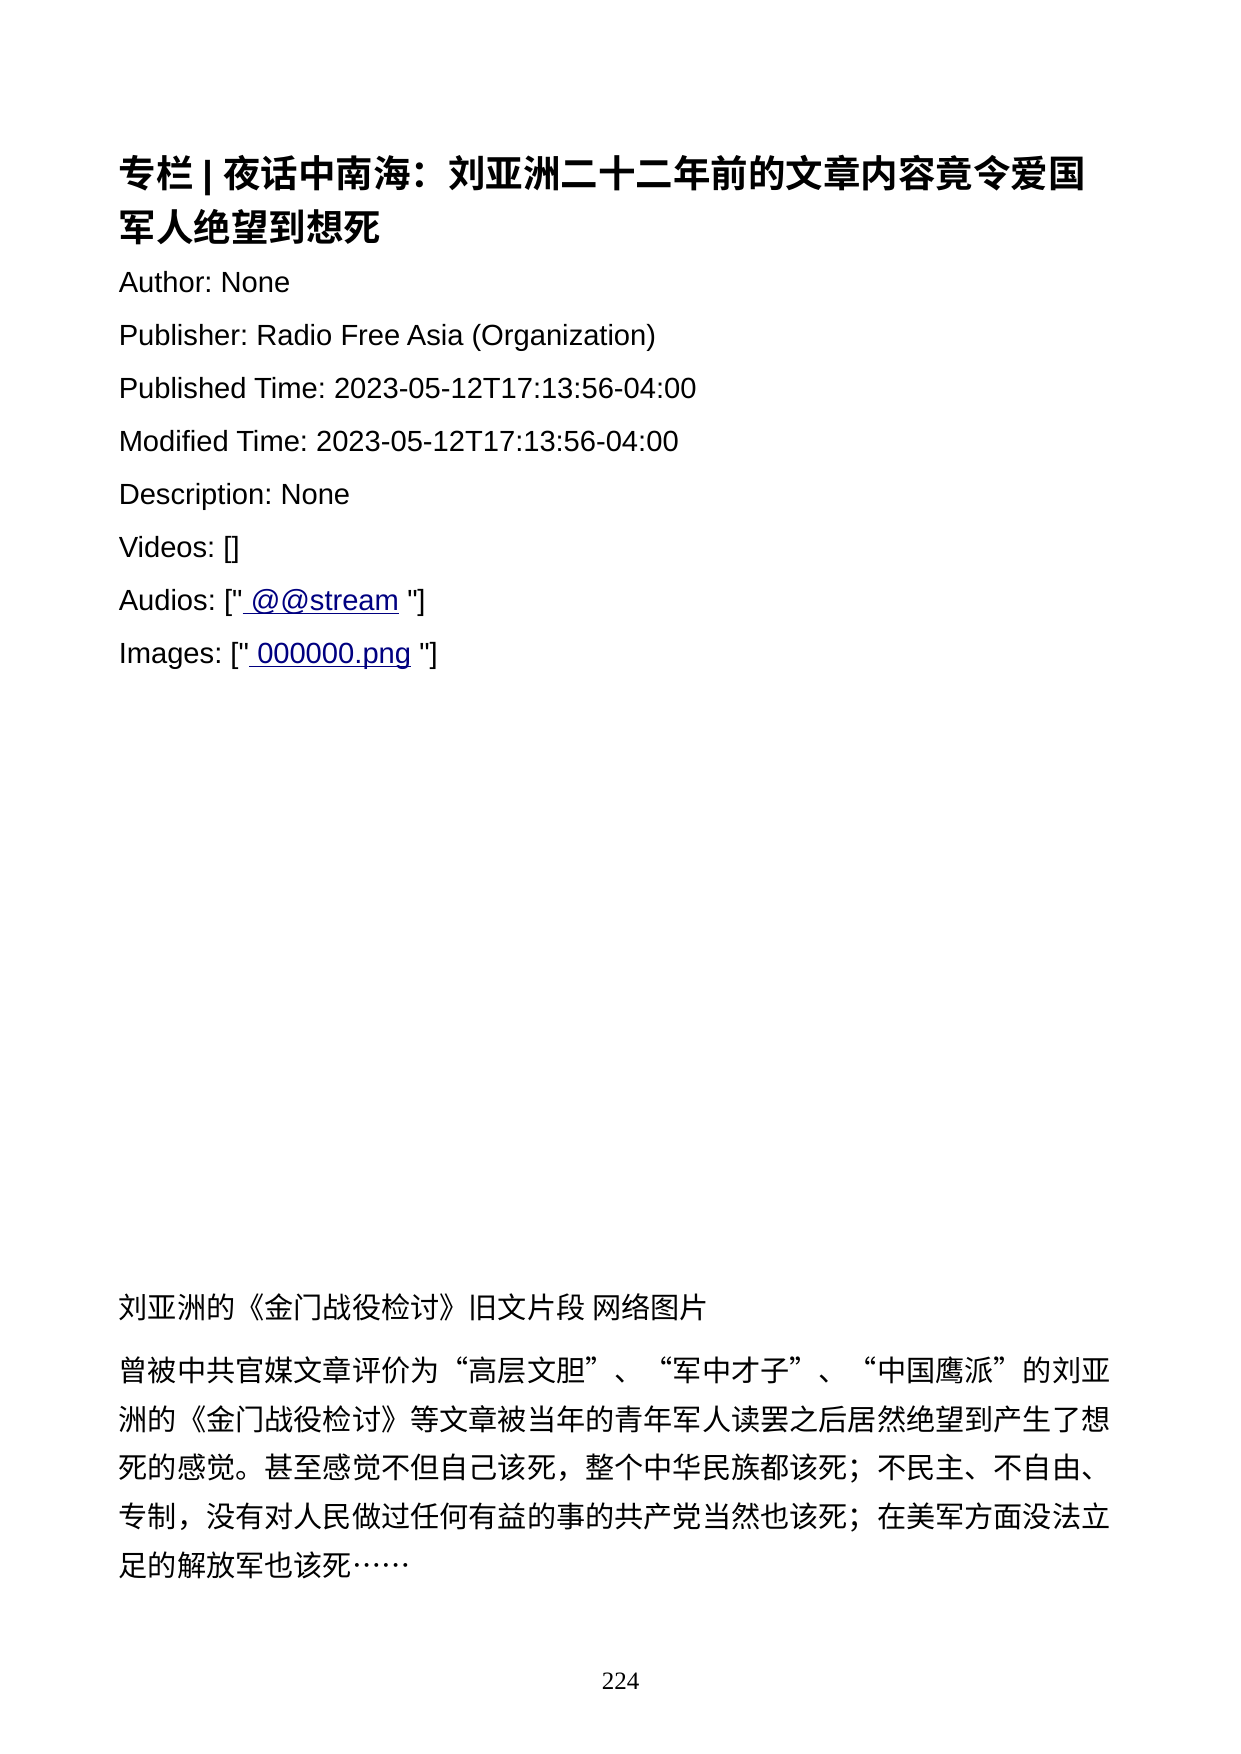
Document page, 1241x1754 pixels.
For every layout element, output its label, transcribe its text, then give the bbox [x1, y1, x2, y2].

text Author: None [118, 264, 1122, 298]
text Published Time: 2023-05-12T17:13:56-04:00 [118, 371, 1122, 404]
subtitle 专栏 | 夜话中南海：刘亚洲二十二年前的文章内容竟令爱国军人绝望到想死 [118, 143, 1122, 252]
text Publisher: Radio Free Asia (Organization) [118, 318, 1122, 351]
text 刘亚洲的《金门战役检讨》旧文片段 网络图片 [118, 689, 1122, 1327]
text Images: [" 000000.png "] [118, 636, 1122, 670]
text 曾被中共官媒文章评价为“高层文胆”、“军中才子”、“中国鹰派”的刘亚洲的《金门战役检讨》等文章被当年的青年军人读罢之后居然绝望到产生了想死的感觉。甚至感觉不但自己该死，整个中华民族都该死；不民主、不自由、专制，没有对人民做过任何有益的事的共产党当然也该死；在美军方面没法立足的解放军也该死…… [118, 1348, 1122, 1584]
text Audios: [" @@stream "] [118, 583, 1122, 617]
text Videos: [] [118, 530, 1122, 564]
text Description: None [118, 477, 1122, 511]
text Modified Time: 2023-05-12T17:13:56-04:00 [118, 424, 1122, 457]
